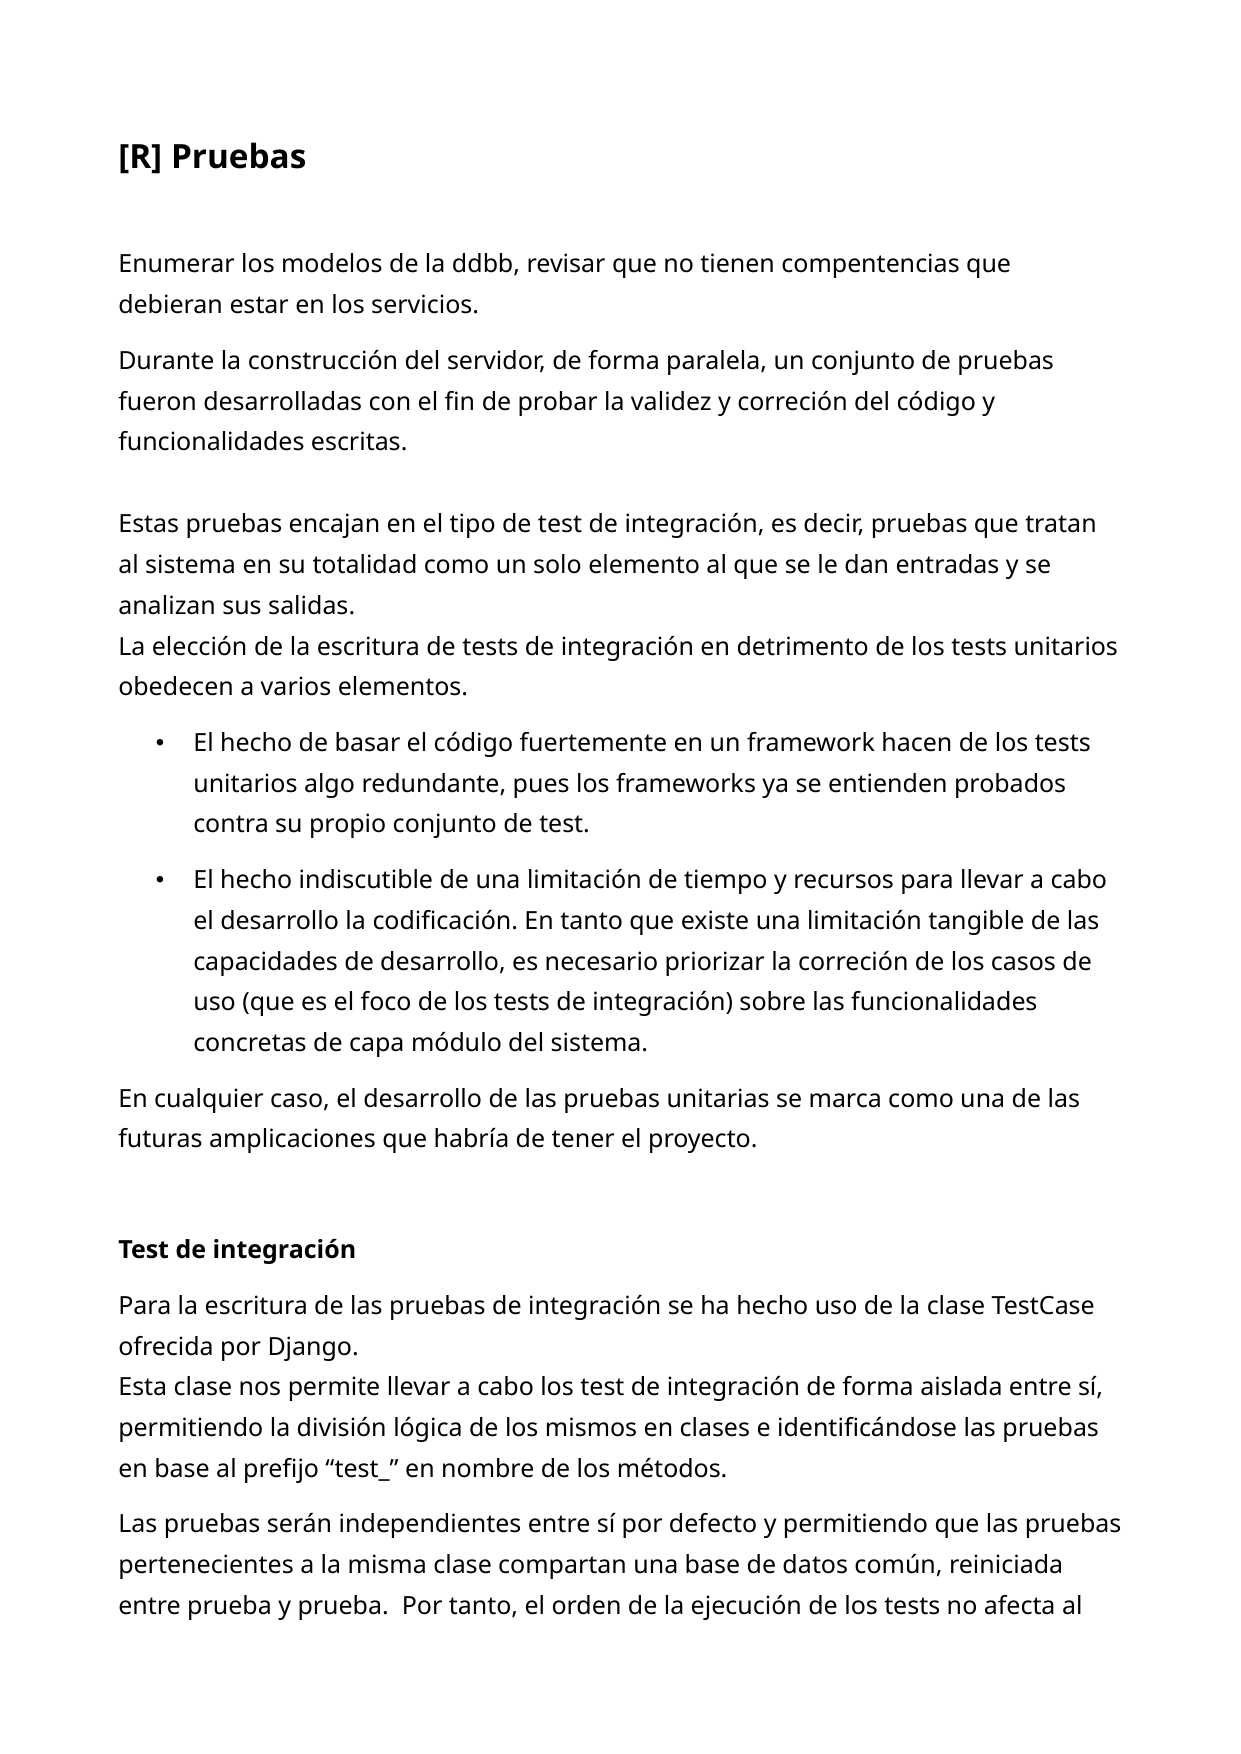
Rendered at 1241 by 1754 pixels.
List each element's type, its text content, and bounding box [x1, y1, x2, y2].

text Las pruebas serán independientes entre sí por defecto y permitiendo que las pruebas pertenecientes a la misma clase compartan una base de datos común, reiniciada entre prueba y prueba. Por tanto, el orden de la ejecución de los tests no afecta al [118, 1506, 1122, 1622]
subtitle [R] Pruebas [118, 133, 1122, 178]
text Enumerar los modelos de la ddbb, revisar que no tienen compentencias que debieran estar en los servicios. [118, 246, 1122, 321]
text En cualquier caso, el desarrollo de las pruebas unitarias se marca como una de las futuras amplicaciones que habría de tener el proyecto. [118, 1080, 1122, 1155]
list El hecho indiscutible de una limitación de tiempo y recursos para llevar a cabo el desarrollo la codificación. En tanto que existe una limitación tangible de las capacidades de desarrollo, es necesario priorizar la correción de los casos de uso (que es el foco de los tests de integración) sobre las funcionalidades concretas de capa módulo del sistema. [156, 861, 1122, 1059]
text Durante la construcción del servidor, de forma paralela, un conjunto de pruebas fueron desarrolladas con el fin de probar la validez y correción del código y funcionalidades escritas. Estas pruebas encajan en el tipo de test de integración, es decir, pruebas que tratan al sistema en su totalidad como un solo elemento al que se le dan entradas y se analizan sus salidas. La elección de la escritura de tests de integración en detrimento de los tests unitarios obedecen a varios elementos. [118, 342, 1122, 703]
text Test de integración [118, 1232, 1122, 1266]
list El hecho de basar el código fuertemente en un framework hacen de los tests unitarios algo redundante, pues los frameworks ya se entienden probados contra su propio conjunto de test. [156, 724, 1122, 840]
text Para la escritura de las pruebas de integración se ha hecho uso de la clase TestCase ofrecida por Django. Esta clase nos permite llevar a cabo los test de integración de forma aislada entre sí, permitiendo la división lógica de los mismos en clases e identificándose las pruebas en base al prefijo “test_” en nombre de los métodos. [118, 1287, 1122, 1485]
